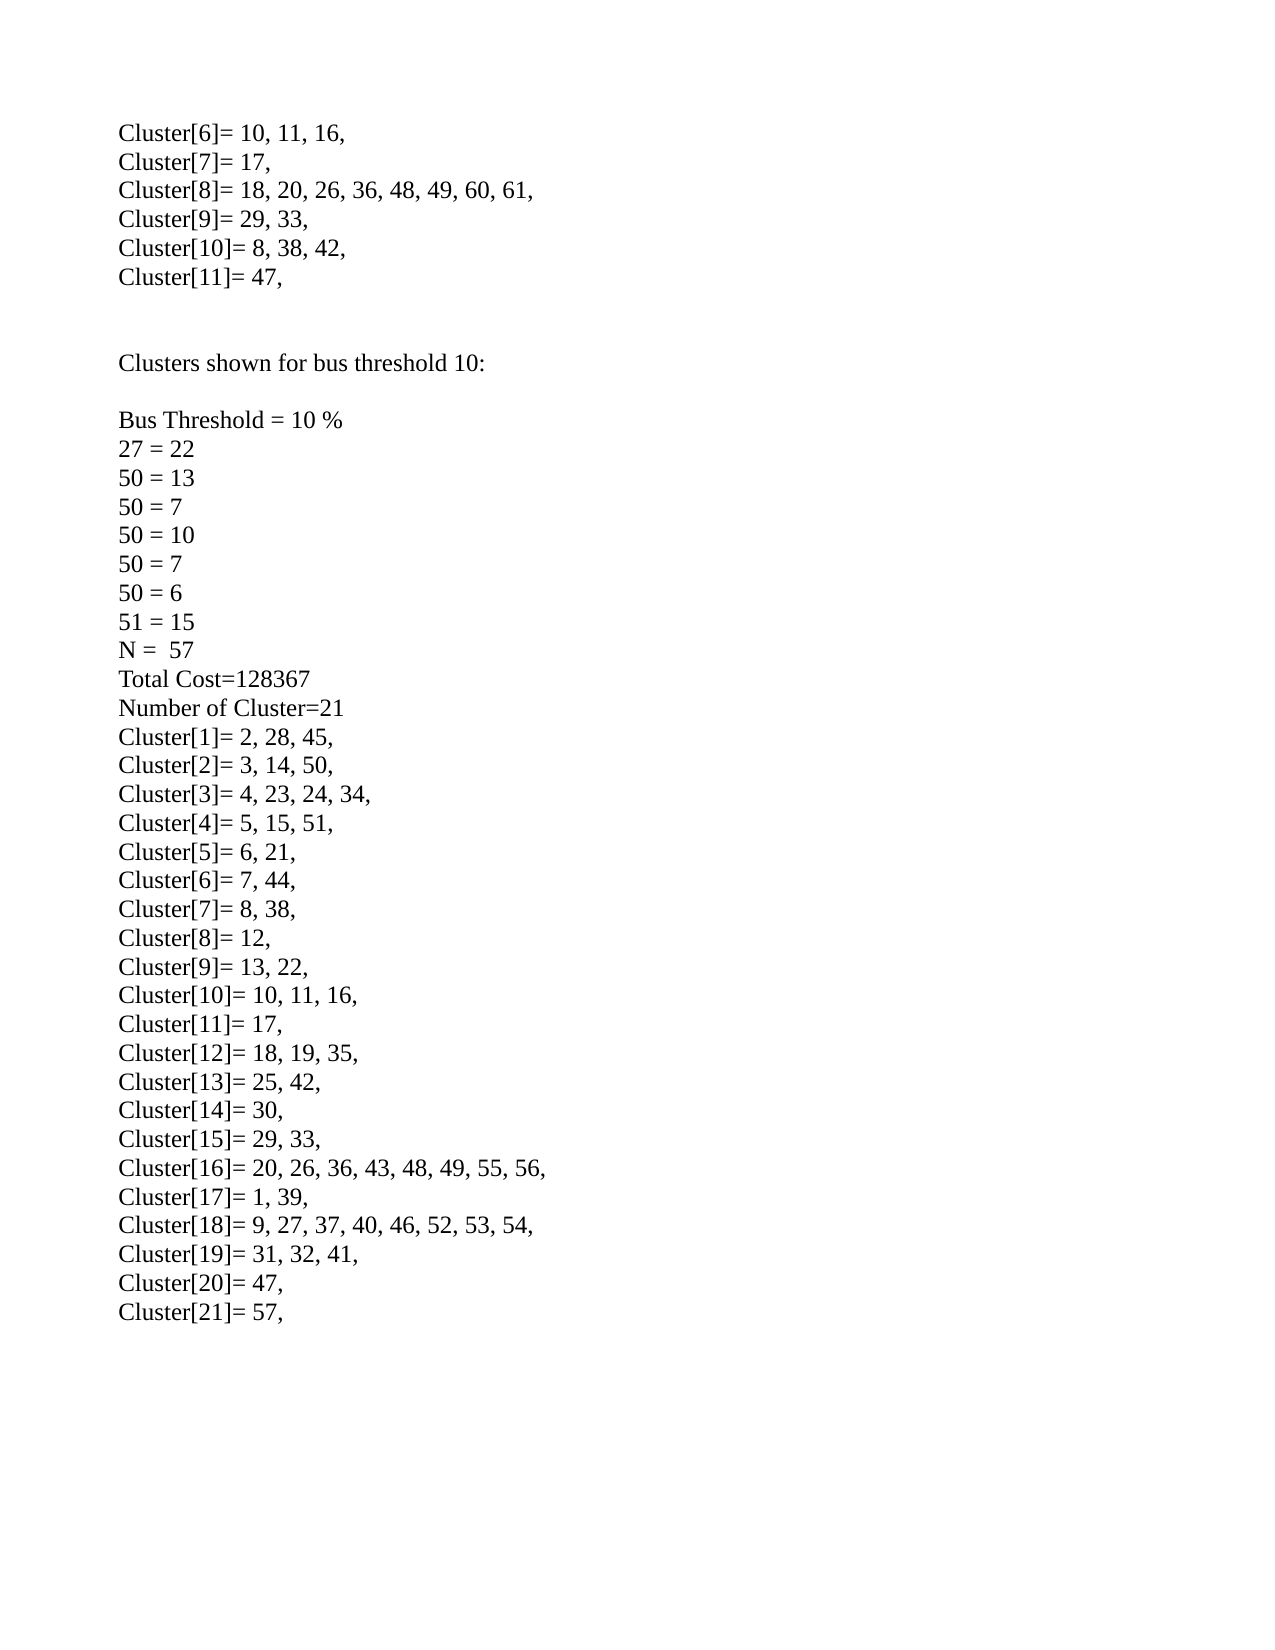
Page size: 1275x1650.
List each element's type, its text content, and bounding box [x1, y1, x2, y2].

text 50 = 6 [118, 578, 1157, 607]
text Clusters shown for bus threshold 10: [118, 348, 1157, 377]
text Cluster[4]= 5, 15, 51, [118, 808, 1157, 837]
text N = 57 [118, 636, 1157, 664]
text Cluster[5]= 6, 21, [118, 837, 1157, 866]
text 51 = 15 [118, 607, 1157, 636]
text Cluster[18]= 9, 27, 37, 40, 46, 52, 53, 54, [118, 1211, 1157, 1239]
text Cluster[14]= 30, [118, 1096, 1157, 1124]
text Cluster[17]= 1, 39, [118, 1182, 1157, 1211]
text Cluster[7]= 17, [118, 147, 1157, 176]
text Cluster[2]= 3, 14, 50, [118, 751, 1157, 779]
text Cluster[12]= 18, 19, 35, [118, 1038, 1157, 1067]
text Cluster[13]= 25, 42, [118, 1067, 1157, 1096]
text Cluster[10]= 8, 38, 42, [118, 233, 1157, 262]
text 50 = 7 [118, 492, 1157, 521]
text Total Cost=128367 [118, 664, 1157, 693]
text Cluster[8]= 12, [118, 923, 1157, 952]
text Cluster[9]= 29, 33, [118, 204, 1157, 233]
text Cluster[3]= 4, 23, 24, 34, [118, 779, 1157, 808]
text Cluster[6]= 10, 11, 16, [118, 118, 1157, 147]
text Cluster[11]= 47, [118, 262, 1157, 291]
text 27 = 22 [118, 434, 1157, 463]
text Cluster[21]= 57, [118, 1297, 1157, 1326]
text Cluster[9]= 13, 22, [118, 952, 1157, 981]
text Bus Threshold = 10 % [118, 406, 1157, 434]
text Number of Cluster=21 [118, 693, 1157, 722]
text Cluster[19]= 31, 32, 41, [118, 1239, 1157, 1268]
text Cluster[16]= 20, 26, 36, 43, 48, 49, 55, 56, [118, 1153, 1157, 1182]
text Cluster[11]= 17, [118, 1009, 1157, 1038]
text 50 = 13 [118, 463, 1157, 492]
text Cluster[8]= 18, 20, 26, 36, 48, 49, 60, 61, [118, 176, 1157, 204]
text Cluster[7]= 8, 38, [118, 894, 1157, 923]
text 50 = 10 [118, 521, 1157, 549]
text Cluster[1]= 2, 28, 45, [118, 722, 1157, 751]
text Cluster[20]= 47, [118, 1268, 1157, 1297]
text Cluster[6]= 7, 44, [118, 866, 1157, 894]
text Cluster[10]= 10, 11, 16, [118, 981, 1157, 1009]
text Cluster[15]= 29, 33, [118, 1124, 1157, 1153]
text 50 = 7 [118, 549, 1157, 578]
